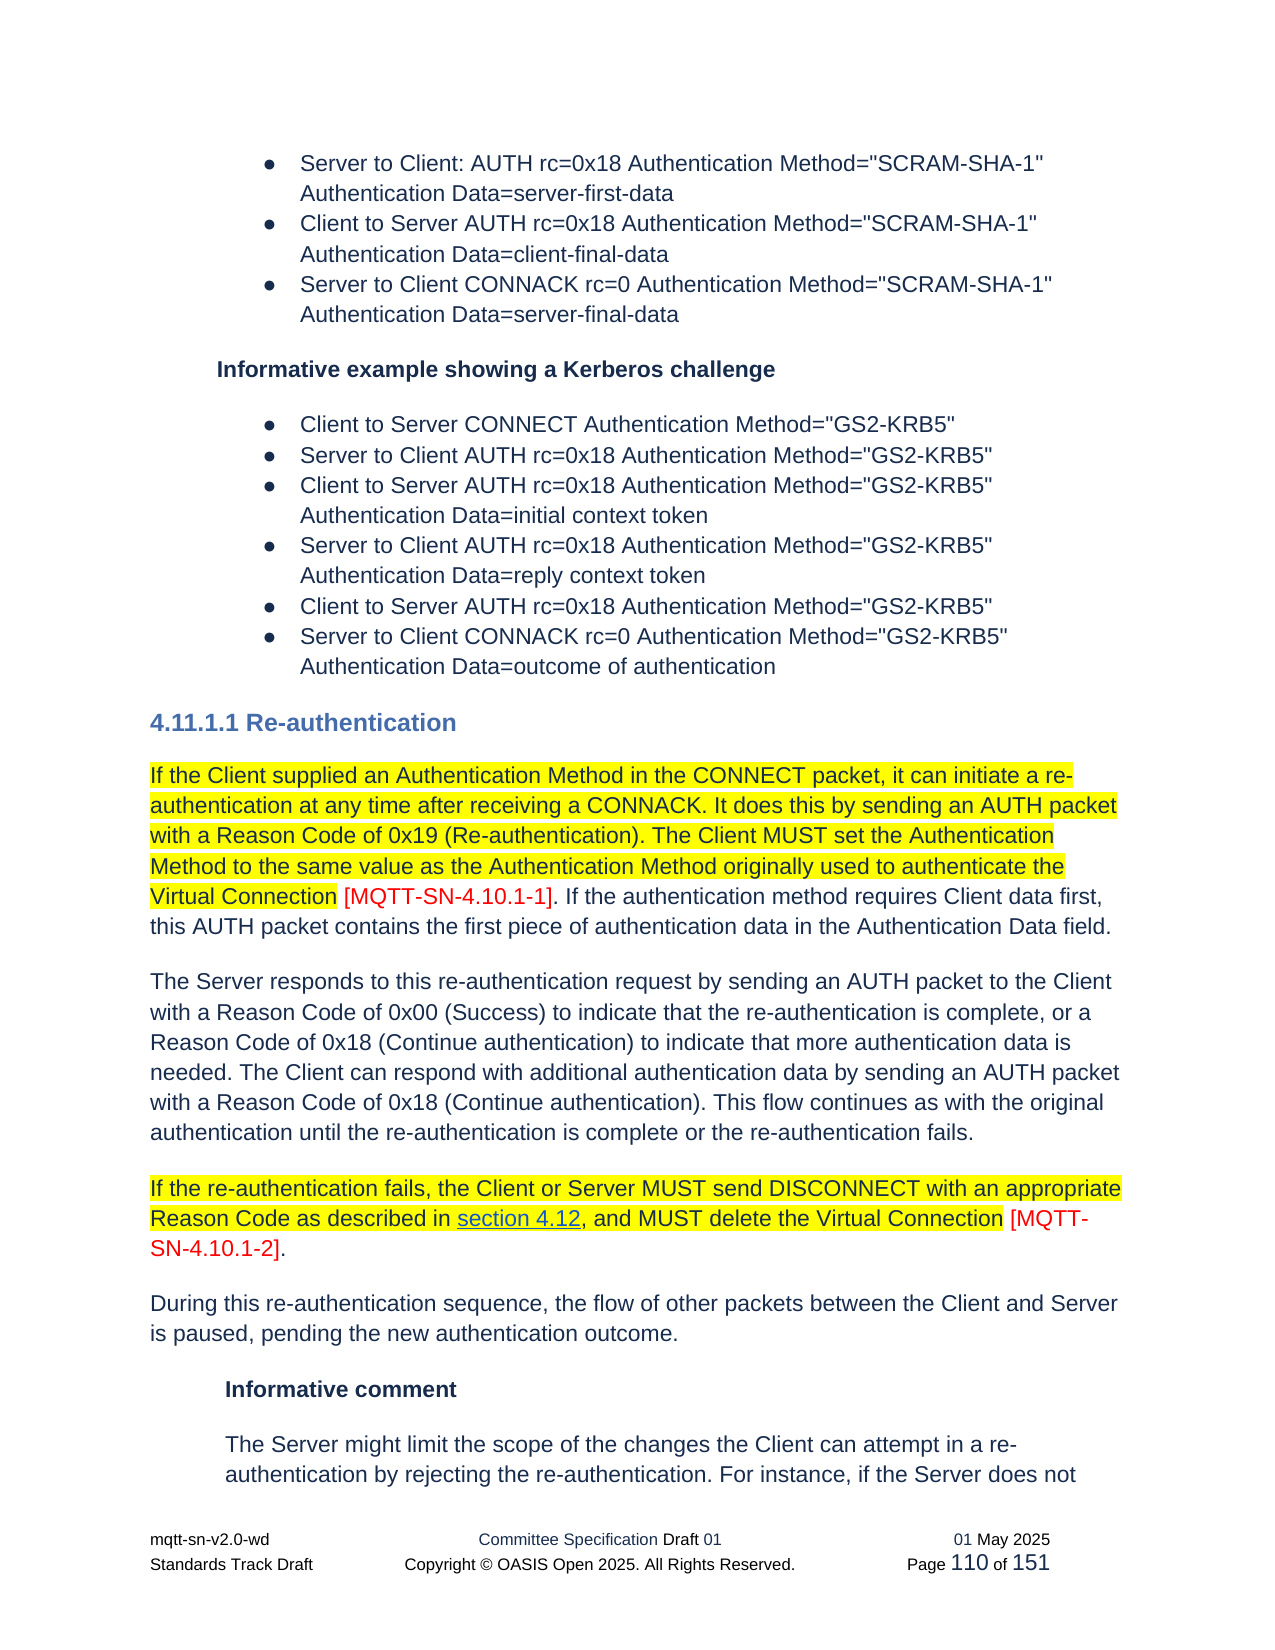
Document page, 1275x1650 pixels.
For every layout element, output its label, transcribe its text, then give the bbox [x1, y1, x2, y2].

text During this re-authentication sequence, the flow of other packets between the Client and Server is paused, pending the new authentication outcome. [150, 1290, 1125, 1347]
text Informative comment [150, 1376, 1125, 1402]
list Server to Client CONNACK rc=0 Authentication Method="GS2-KRB5" Authentication Data=outcome of authentication [262, 623, 1125, 679]
text If the Client supplied an Authentication Method in the CONNECT packet, it can initiate a re-authentication at any time after receiving a CONNACK. It does this by sending an AUTH packet with a Reason Code of 0x19 (Re-authentication). The Client MUST set the Authentication Method to the same value as the Authentication Method originally used to authenticate the Virtual Connection [MQTT-SN-4.10.1-1]. If the authentication method requires Client data first, this AUTH packet contains the first piece of authentication data in the Authentication Data field. [150, 762, 1125, 939]
text The Server might limit the scope of the changes the Client can attempt in a re-authentication by rejecting the re-authentication. For instance, if the Server does not [225, 1431, 1125, 1487]
list Server to Client AUTH rc=0x18 Authentication Method="GS2-KRB5" Authentication Data=reply context token [262, 532, 1125, 589]
text Informative example showing a Kerberos challenge [217, 356, 1125, 383]
list Client to Server AUTH rc=0x18 Authentication Method="SCRAM-SHA-1" Authentication Data=client-final-data [262, 210, 1125, 267]
list Server to Client: AUTH rc=0x18 Authentication Method="SCRAM-SHA-1" Authentication Data=server-first-data [262, 150, 1125, 207]
text If the re-authentication fails, the Client or Server MUST send DISCONNECT with an appropriate Reason Code as described in section 4.12, and MUST delete the Virtual Connection [MQTT-SN-4.10.1-2]. [150, 1174, 1125, 1261]
text The Server responds to this re-authentication request by sending an AUTH packet to the Client with a Reason Code of 0x00 (Success) to indicate that the re-authentication is complete, or a Reason Code of 0x18 (Continue authentication) to indicate that more authentication data is needed. The Client can respond with additional authentication data by sending an AUTH packet with a Reason Code of 0x18 (Continue authentication). This flow continues as with the original authentication until the re-authentication is complete or the re-authentication fails. [150, 968, 1125, 1146]
list Client to Server AUTH rc=0x18 Authentication Method="GS2-KRB5" [262, 593, 1125, 619]
list Client to Server CONNECT Authentication Method="GS2-KRB5" [262, 411, 1125, 438]
list Server to Client CONNACK rc=0 Authentication Method="SCRAM-SHA-1" Authentication Data=server-final-data [262, 271, 1125, 327]
subtitle 4.11.1.1 Re-authentication [150, 708, 1124, 737]
list Client to Server AUTH rc=0x18 Authentication Method="GS2-KRB5" Authentication Data=initial context token [262, 472, 1125, 528]
list Server to Client AUTH rc=0x18 Authentication Method="GS2-KRB5" [262, 442, 1125, 468]
